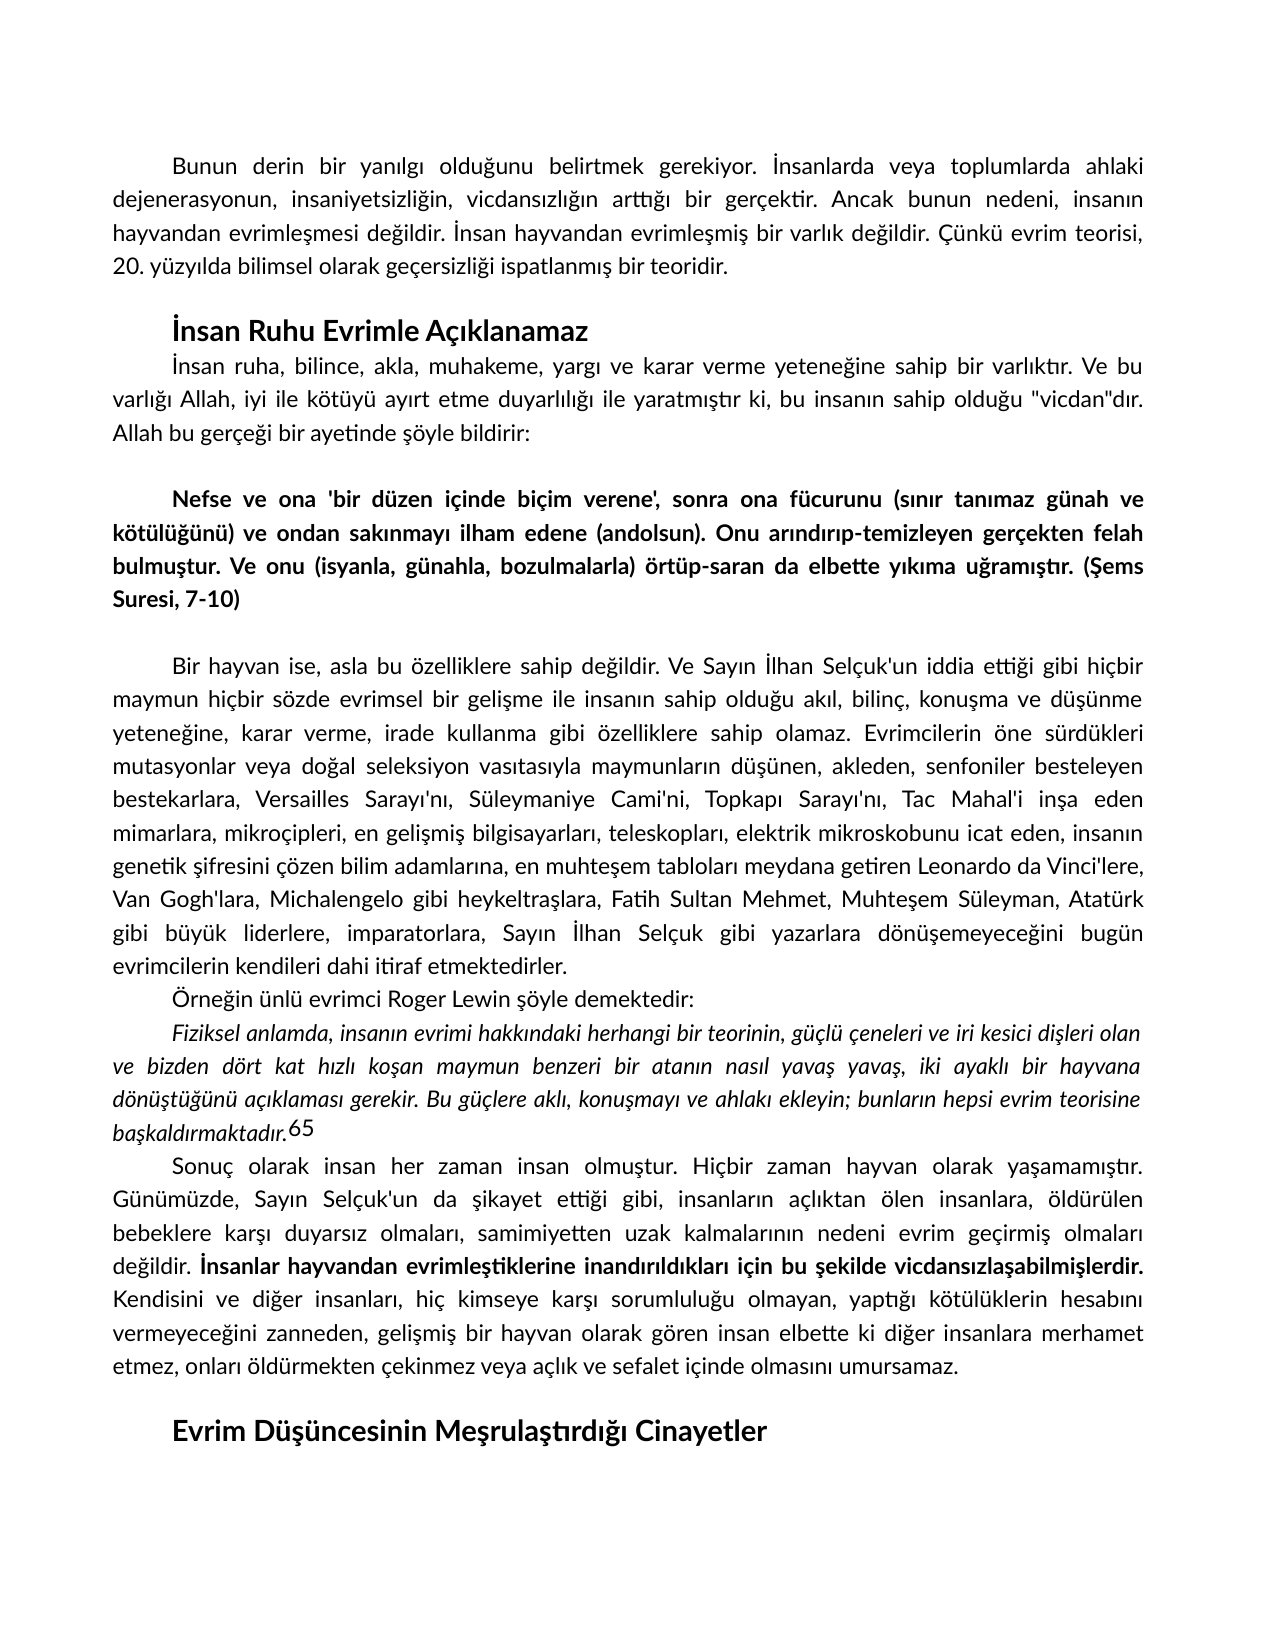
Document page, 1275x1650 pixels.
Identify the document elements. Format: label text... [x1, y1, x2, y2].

text Bir hayvan ise, asla bu özelliklere sahip değildir. Ve Sayın İlhan Selçuk'un iddia ettiği gibi hiçbir maymun hiçbir sözde evrimsel bir gelişme ile insanın sahip olduğu akıl, bilinç, konuşma ve düşünme yeteneğine, karar verme, irade kullanma gibi özelliklere sahip olamaz. Evrimcilerin öne sürdükleri mutasyonlar veya doğal seleksiyon vasıtasıyla maymunların düşünen, akleden, senfoniler besteleyen bestekarlara, Versailles Sarayı'nı, Süleymaniye Cami'ni, Topkapı Sarayı'nı, Tac Mahal'i inşa eden mimarlara, mikroçipleri, en gelişmiş bilgisayarları, teleskopları, elektrik mikroskobunu icat eden, insanın genetik şifresini çözen bilim adamlarına, en muhteşem tabloları meydana getiren Leonardo da Vinci'lere, Van Gogh'lara, Michalengelo gibi heykeltraşlara, Fatih Sultan Mehmet, Muhteşem Süleyman, Atatürk gibi büyük liderlere, imparatorlara, Sayın İlhan Selçuk gibi yazarlara dönüşemeyeceğini bugün evrimcilerin kendileri dahi itiraf etmektedirler. [112, 648, 1145, 981]
text Örneğin ünlü evrimci Roger Lewin şöyle demektedir: [112, 981, 1145, 1014]
text İnsan ruha, bilince, akla, muhakeme, yargı ve karar verme yeteneğine sahip bir varlıktır. Ve bu varlığı Allah, iyi ile kötüyü ayırt etme duyarlılığı ile yaratmıştır ki, bu insanın sahip olduğu "vicdan"dır. Allah bu gerçeği bir ayetinde şöyle bildirir: [112, 348, 1145, 448]
text Sonuç olarak insan her zaman insan olmuştur. Hiçbir zaman hayvan olarak yaşamamıştır. Günümüzde, Sayın Selçuk'un da şikayet ettiği gibi, insanların açlıktan ölen insanlara, öldürülen bebeklere karşı duyarsız olmaları, samimiyetten uzak kalmalarının nedeni evrim geçirmiş olmaları değildir. İnsanlar hayvandan evrimleştiklerine inandırıldıkları için bu şekilde vicdansızlaşabilmişlerdir. Kendisini ve diğer insanları, hiç kimseye karşı sorumluluğu olmayan, yaptığı kötülüklerin hesabını vermeyeceğini zanneden, gelişmiş bir hayvan olarak gören insan elbette ki diğer insanlara merhamet etmez, onları öldürmekten çekinmez veya açlık ve sefalet içinde olmasını umursamaz. [112, 1148, 1145, 1381]
text Nefse ve ona 'bir düzen içinde biçim verene', sonra ona fücurunu (sınır tanımaz günah ve kötülüğünü) ve ondan sakınmayı ilham edene (andolsun). Onu arındırıp-temizleyen gerçekten felah bulmuştur. Ve onu (isyanla, günahla, bozulmalarla) örtüp-saran da elbette yıkıma uğramıştır. (Şems Suresi, 7-10) [112, 481, 1145, 614]
text İnsan Ruhu Evrimle Açıklanamaz [112, 314, 1145, 348]
text Bunun derin bir yanılgı olduğunu belirtmek gerekiyor. İnsanlarda veya toplumlarda ahlaki dejenerasyonun, insaniyetsizliğin, vicdansızlığın arttığı bir gerçektir. Ancak bunun nedeni, insanın hayvandan evrimleşmesi değildir. İnsan hayvandan evrimleşmiş bir varlık değildir. Çünkü evrim teorisi, 20. yüzyılda bilimsel olarak geçersizliği ispatlanmış bir teoridir. [112, 148, 1145, 281]
text Fiziksel anlamda, insanın evrimi hakkındaki herhangi bir teorinin, güçlü çeneleri ve iri kesici dişleri olan ve bizden dört kat hızlı koşan maymun benzeri bir atanın nasıl yavaş yavaş, iki ayaklı bir hayvana dönüştüğünü açıklaması gerekir. Bu güçlere aklı, konuşmayı ve ahlakı ekleyin; bunların hepsi evrim teorisine başkaldırmaktadır.65 [112, 1014, 1145, 1148]
text Evrim Düşüncesinin Meşrulaştırdığı Cinayetler [112, 1414, 1145, 1448]
